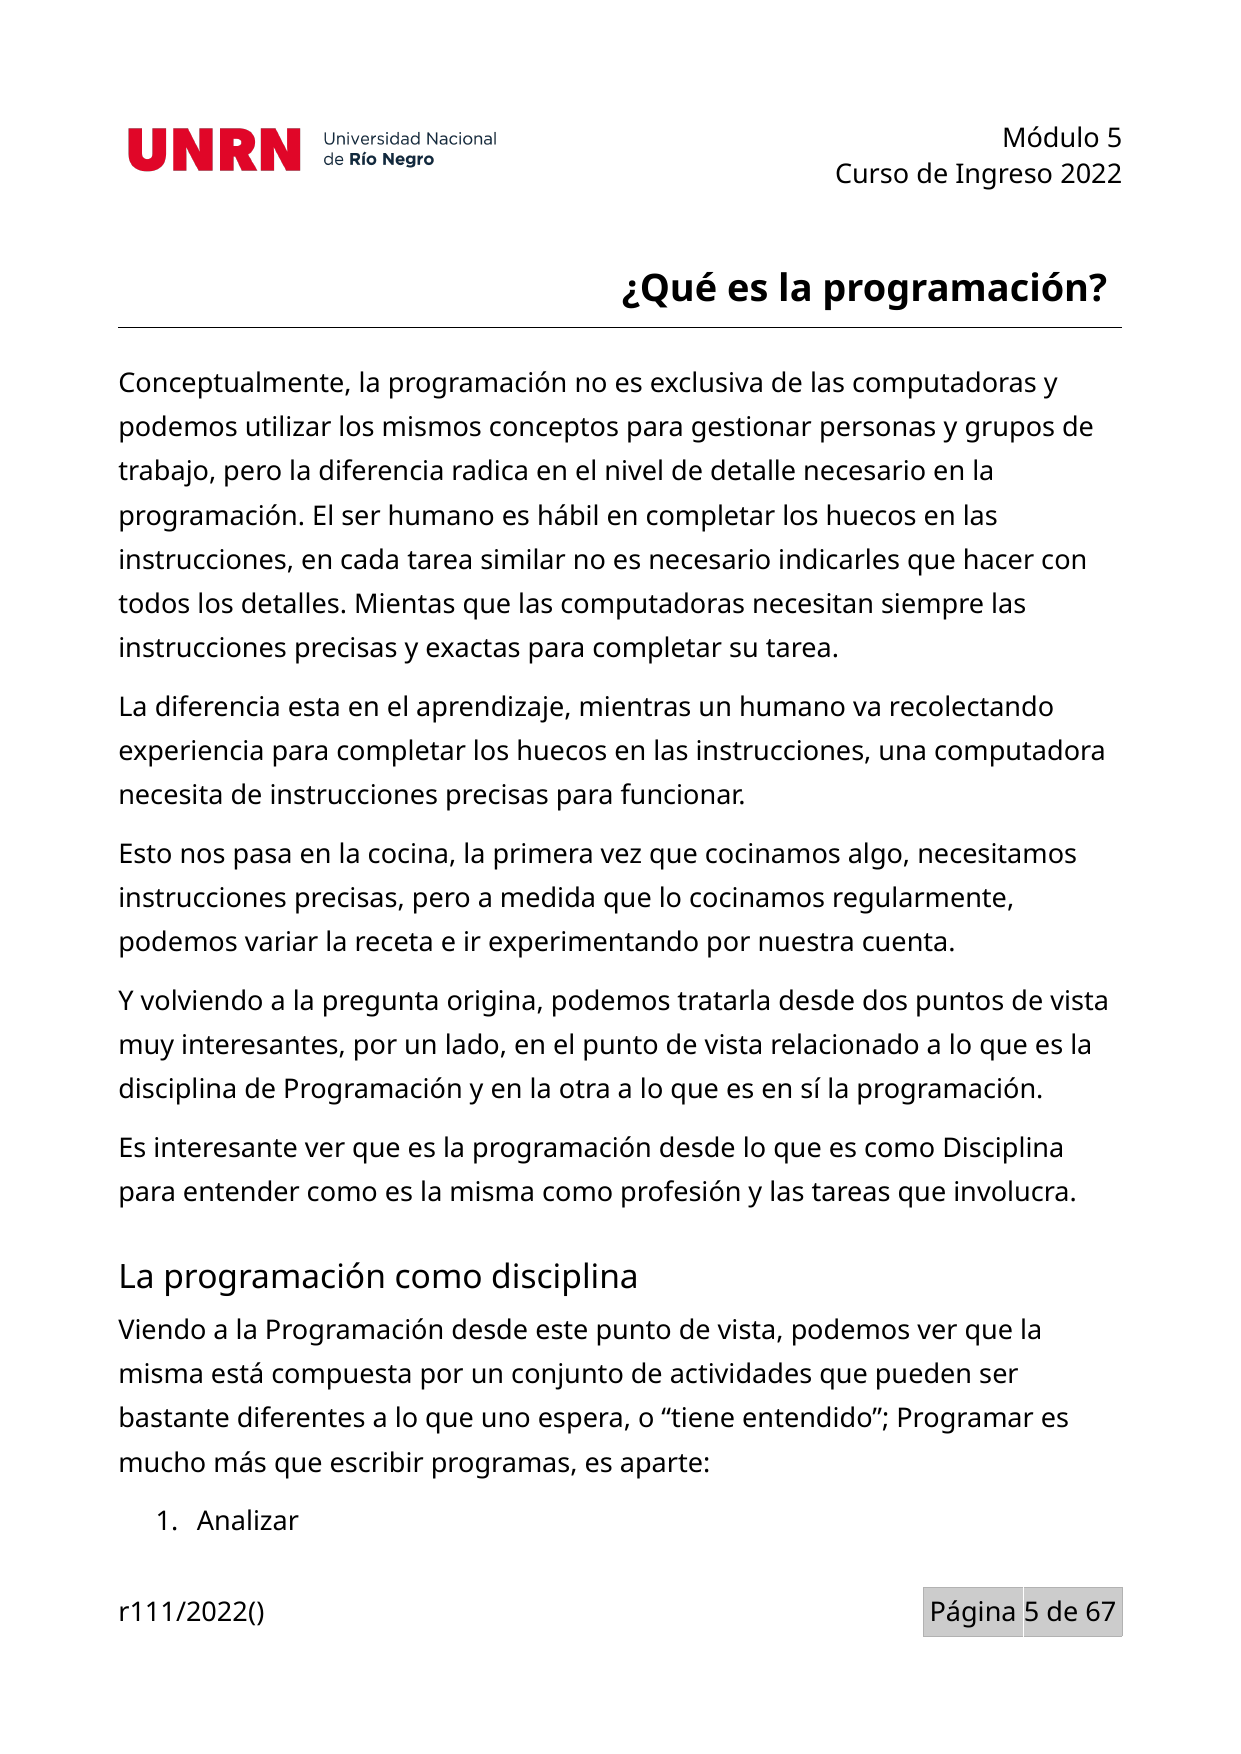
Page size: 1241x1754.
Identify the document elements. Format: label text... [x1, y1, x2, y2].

picture [118, 118, 505, 180]
text Viendo a la Programación desde este punto de vista, podemos ver que la misma está compuesta por un conjunto de actividades que pueden ser bastante diferentes a lo que uno espera, o “tiene entendido”; Programar es mucho más que escribir programas, es aparte: [118, 1311, 1122, 1480]
text Conceptualmente, la programación no es exclusiva de las computadoras y podemos utilizar los mismos conceptos para gestionar personas y grupos de trabajo, pero la diferencia radica en el nivel de detalle necesario en la programación. El ser humano es hábil en completar los huecos en las instrucciones, en cada tarea similar no es necesario indicarles que hacer con todos los detalles. Mientas que las computadoras necesitan siempre las instrucciones precisas y exactas para completar su tarea. [118, 363, 1122, 665]
text La diferencia esta en el aprendizaje, mientras un humano va recolectando experiencia para completar los huecos en las instrucciones, una computadora necesita de instrucciones precisas para funcionar. [118, 687, 1122, 812]
text Y volviendo a la pregunta origina, podemos tratarla desde dos puntos de vista muy interesantes, por un lado, en el punto de vista relacionado a lo que es la disciplina de Programación y en la otra a lo que es en sí la programación. [118, 981, 1122, 1107]
subtitle La programación como disciplina [118, 1252, 1122, 1298]
list Analizar [155, 1502, 1122, 1539]
subtitle ¿Qué es la programación? [118, 246, 1122, 327]
text Esto nos pasa en la cocina, la primera vez que cocinamos algo, necesitamos instrucciones precisas, pero a medida que lo cocinamos regularmente, podemos variar la receta e ir experimentando por nuestra cuenta. [118, 834, 1122, 959]
text Es interesante ver que es la programación desde lo que es como Disciplina para entender como es la misma como profesión y las tareas que involucra. [118, 1128, 1122, 1209]
